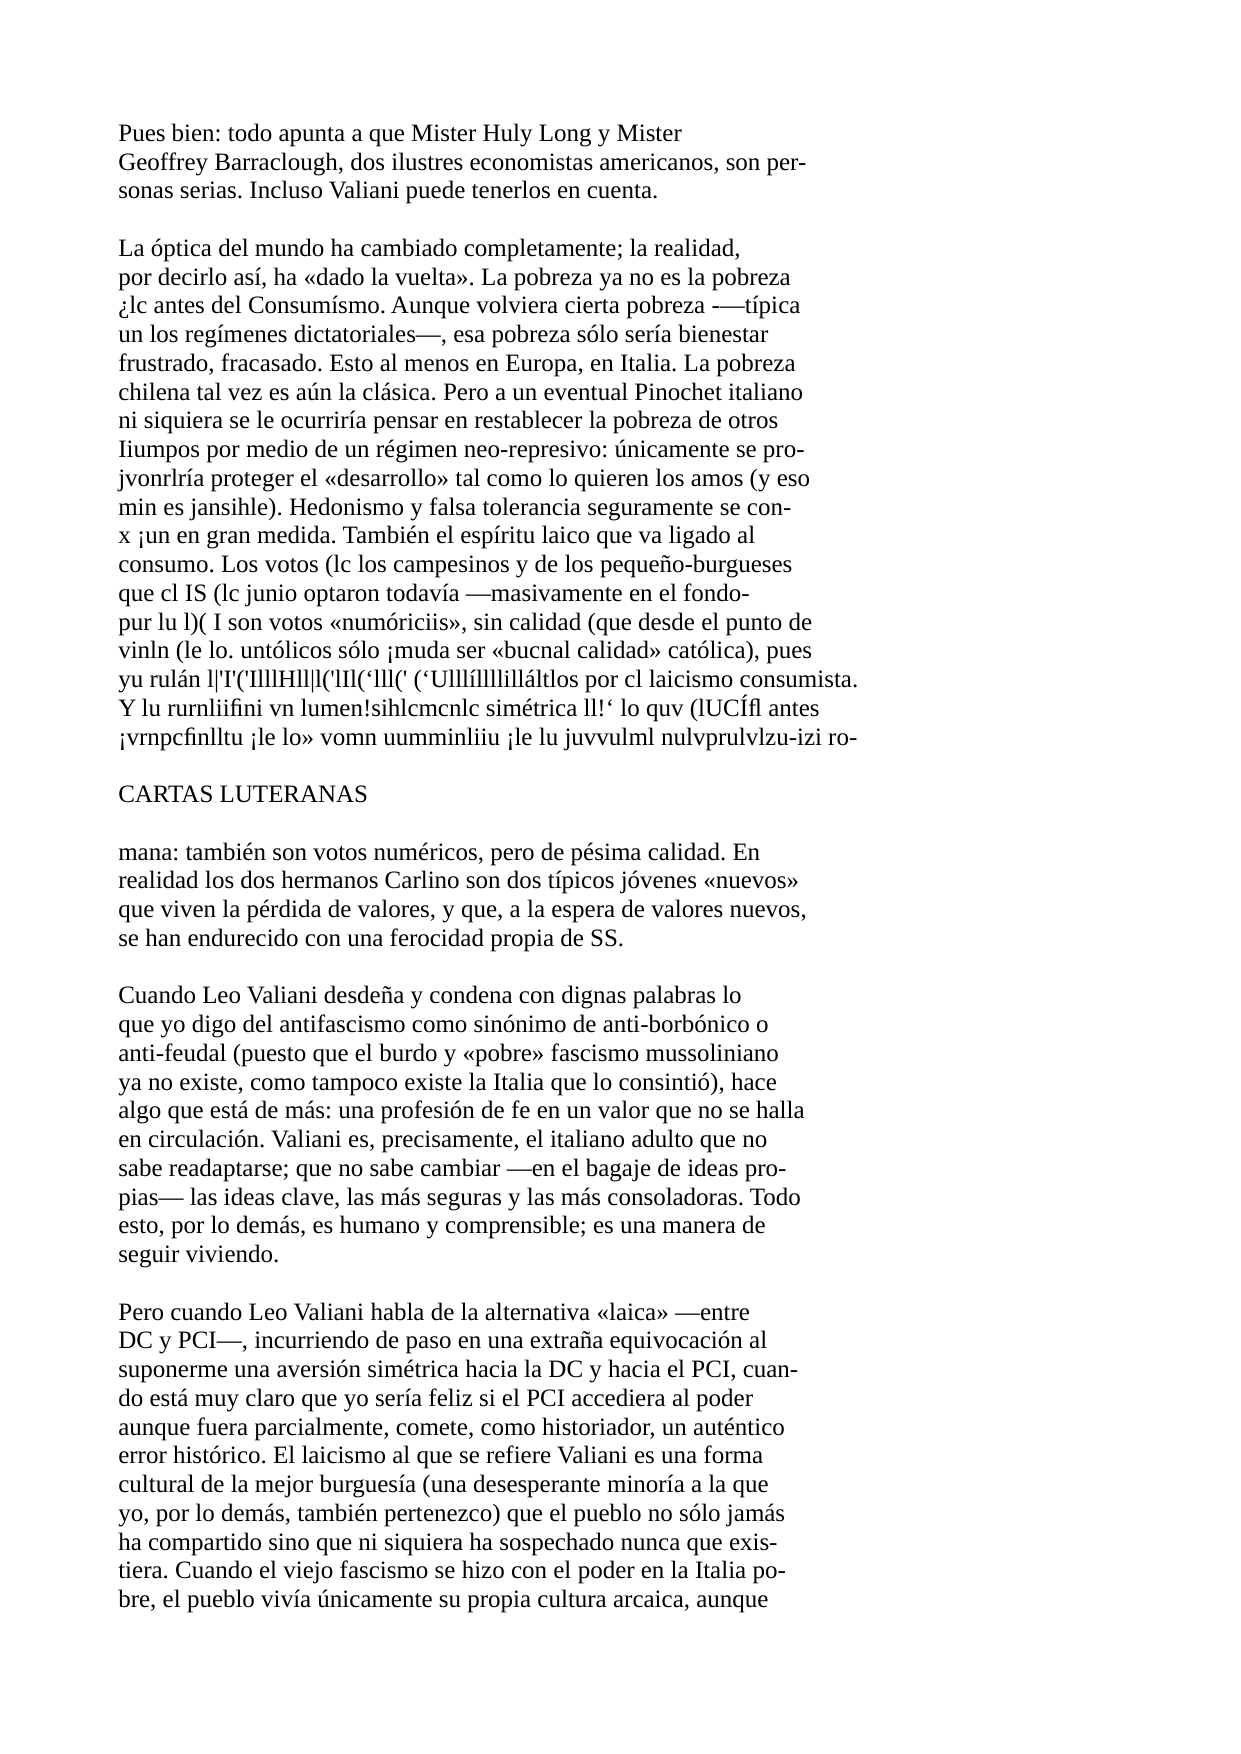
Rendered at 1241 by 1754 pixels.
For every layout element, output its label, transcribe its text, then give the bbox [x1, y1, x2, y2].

text ni siquiera se le ocurriría pensar en restablecer la pobreza de otros [118, 406, 1122, 434]
text Pero cuando Leo Valiani habla de la alternativa «laica» —entre [118, 1297, 1122, 1326]
text que viven la pérdida de valores, y que, a la espera de valores nuevos, [118, 894, 1122, 923]
text La óptica del mundo ha cambiado completamente; la realidad, [118, 233, 1122, 262]
text pias— las ideas clave, las más seguras y las más consoladoras. Todo [118, 1182, 1122, 1211]
text anti-feudal (puesto que el burdo y «pobre» fascismo mussoliniano [118, 1038, 1122, 1067]
text chilena tal vez es aún la clásica. Pero a un eventual Pinochet italiano [118, 377, 1122, 406]
text jvonrlría proteger el «desarrollo» tal como lo quieren los amos (y eso [118, 463, 1122, 492]
text error histórico. El laicismo al que se refiere Valiani es una forma [118, 1441, 1122, 1469]
text yu rulán l|'I'('IlllHll|l('lIl(‘lll(' (‘Ulllíllllilláltlos por cl laicismo consumista. [118, 664, 1122, 693]
text bre, el pueblo vivía únicamente su propia cultura arcaica, aunque [118, 1584, 1122, 1613]
text un los regímenes dictatoriales—, esa pobreza sólo sería bienestar [118, 319, 1122, 348]
text esto, por lo demás, es humano y comprensible; es una manera de [118, 1211, 1122, 1239]
text ¡vrnpcﬁnlltu ¡le lo» vomn uumminliiu ¡le lu juvvulml nulvprulvlzu-izi ro- [118, 722, 1122, 751]
text x ¡un en gran medida. También el espíritu laico que va ligado al [118, 521, 1122, 549]
text se han endurecido con una ferocidad propia de SS. [118, 923, 1122, 952]
text min es jansihle). Hedonismo y falsa tolerancia seguramente se con- [118, 492, 1122, 521]
text en circulación. Valiani es, precisamente, el italiano adulto que no [118, 1124, 1122, 1153]
text Geoffrey Barraclough, dos ilustres economistas americanos, son per- [118, 147, 1122, 176]
text Cuando Leo Valiani desdeña y condena con dignas palabras lo [118, 981, 1122, 1009]
text consumo. Los votos (lc los campesinos y de los pequeño-burgueses [118, 549, 1122, 578]
text algo que está de más: una profesión de fe en un valor que no se halla [118, 1096, 1122, 1124]
text CARTAS LUTERANAS [118, 779, 1122, 808]
text por decirlo así, ha «dado la vuelta». La pobreza ya no es la pobreza [118, 262, 1122, 291]
text yo, por lo demás, también pertenezco) que el pueblo no sólo jamás [118, 1498, 1122, 1527]
text Pues bien: todo apunta a que Mister Huly Long y Mister [118, 118, 1122, 147]
text frustrado, fracasado. Esto al menos en Europa, en Italia. La pobreza [118, 348, 1122, 377]
text ha compartido sino que ni siquiera ha sospechado nunca que exis- [118, 1527, 1122, 1556]
text pur lu l)( I son votos «numóriciis», sin calidad (que desde el punto de [118, 607, 1122, 636]
text Y lu rurnliiﬁni vn lumen!sihlcmcnlc simétrica ll!‘ lo quv (lUCÍﬂ antes [118, 693, 1122, 722]
text que cl IS (lc junio optaron todavía —masivamente en el fondo- [118, 578, 1122, 607]
text realidad los dos hermanos Carlino son dos típicos jóvenes «nuevos» [118, 866, 1122, 894]
text vinln (le lo. untólicos sólo ¡muda ser «bucnal calidad» católica), pues [118, 636, 1122, 664]
text ya no existe, como tampoco existe la Italia que lo consintió), hace [118, 1067, 1122, 1096]
text ¿lc antes del Consumísmo. Aunque volviera cierta pobreza -—típica [118, 291, 1122, 319]
text DC y PCI—, incurriendo de paso en una extraña equivocación al [118, 1326, 1122, 1354]
text do está muy claro que yo sería feliz si el PCI accediera al poder [118, 1383, 1122, 1412]
text suponerme una aversión simétrica hacia la DC y hacia el PCI, cuan- [118, 1354, 1122, 1383]
text que yo digo del antifascismo como sinónimo de anti-borbónico o [118, 1009, 1122, 1038]
text aunque fuera parcialmente, comete, como historiador, un auténtico [118, 1412, 1122, 1441]
text cultural de la mejor burguesía (una desesperante minoría a la que [118, 1469, 1122, 1498]
text sonas serias. Incluso Valiani puede tenerlos en cuenta. [118, 176, 1122, 204]
text sabe readaptarse; que no sabe cambiar —en el bagaje de ideas pro- [118, 1153, 1122, 1182]
text mana: también son votos numéricos, pero de pésima calidad. En [118, 837, 1122, 866]
text seguir viviendo. [118, 1239, 1122, 1268]
text Iiumpos por medio de un régimen neo-represivo: únicamente se pro- [118, 434, 1122, 463]
text tiera. Cuando el viejo fascismo se hizo con el poder en la Italia po- [118, 1556, 1122, 1584]
